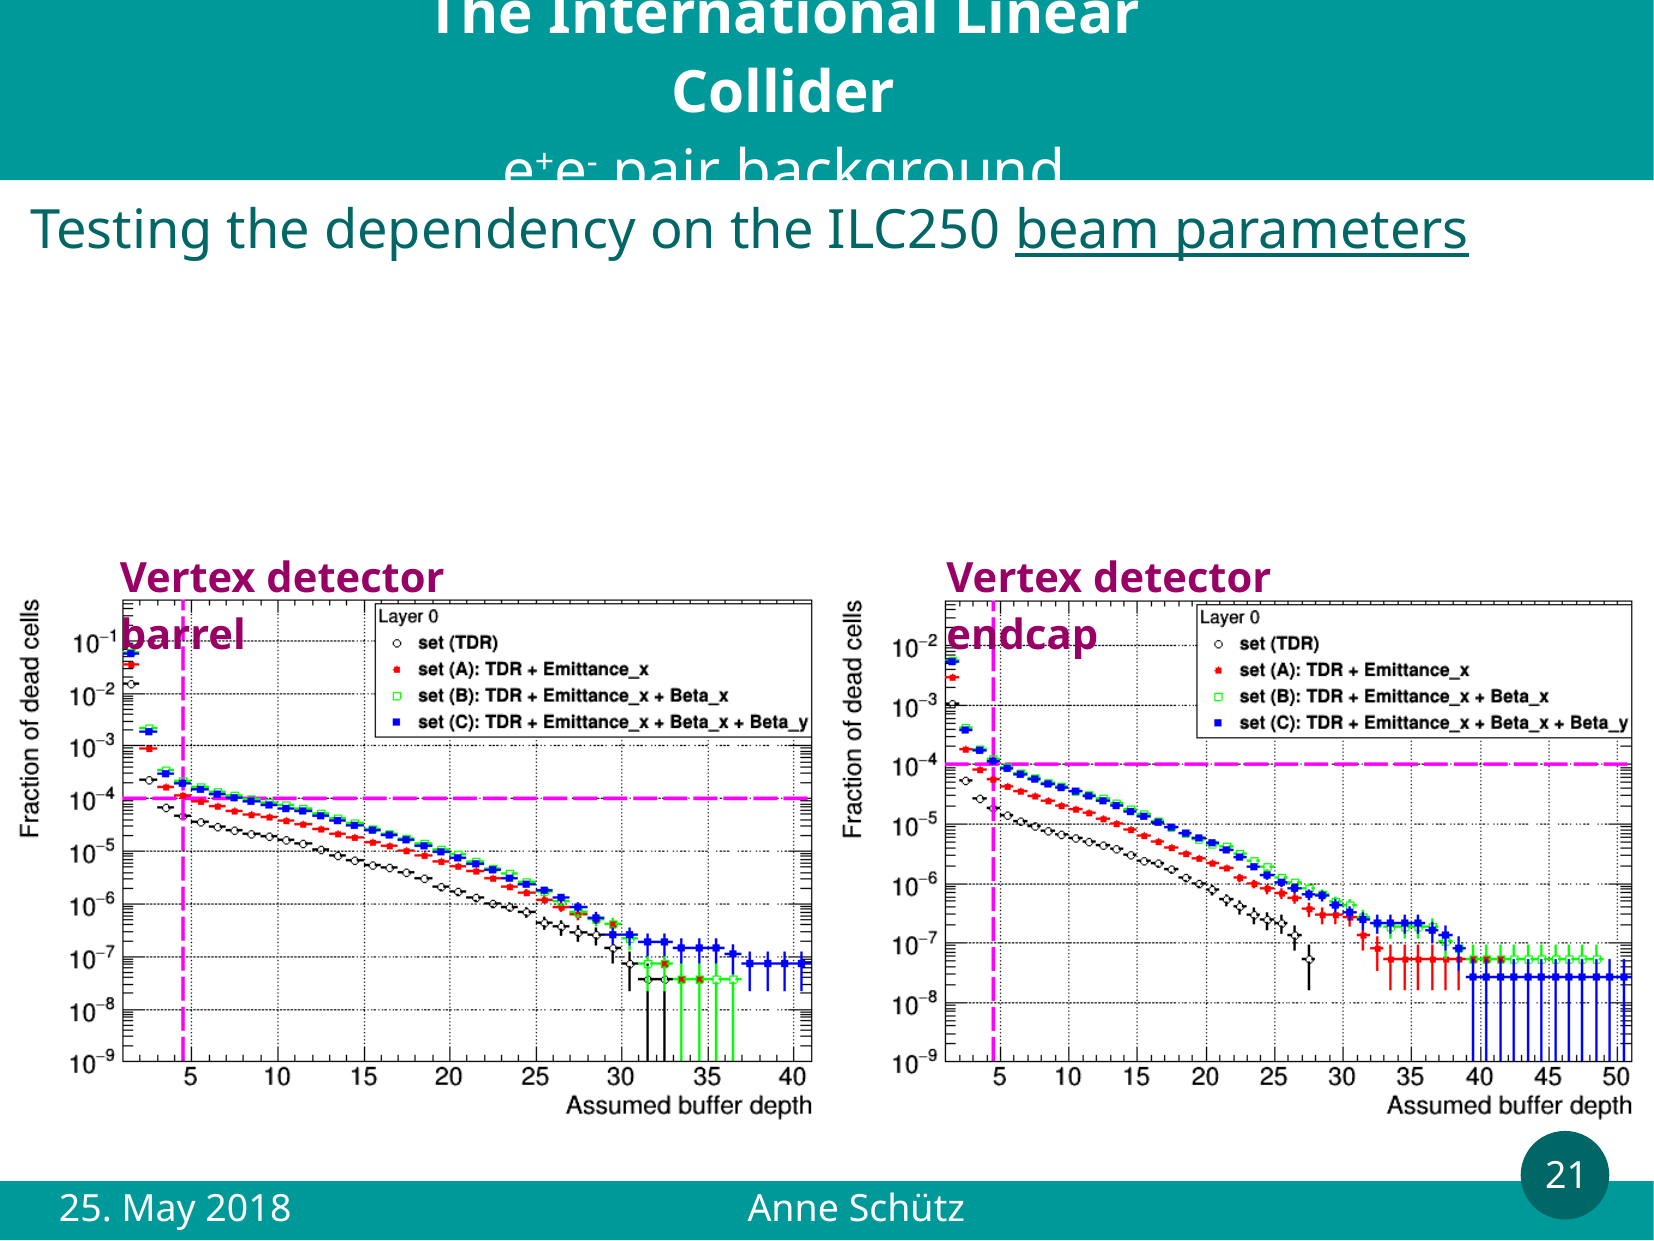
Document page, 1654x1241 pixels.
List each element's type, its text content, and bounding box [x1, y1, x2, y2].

picture [835, 595, 1637, 1121]
text_box Vertex detector barrel [105, 540, 511, 615]
text_box Vertex detector endcap [931, 540, 1351, 615]
title The International Linear Collider e+e- pair background [426, 0, 1227, 181]
picture [12, 595, 820, 1121]
text_box Testing the dependency on the ILC250 beam parameters [30, 188, 1636, 267]
